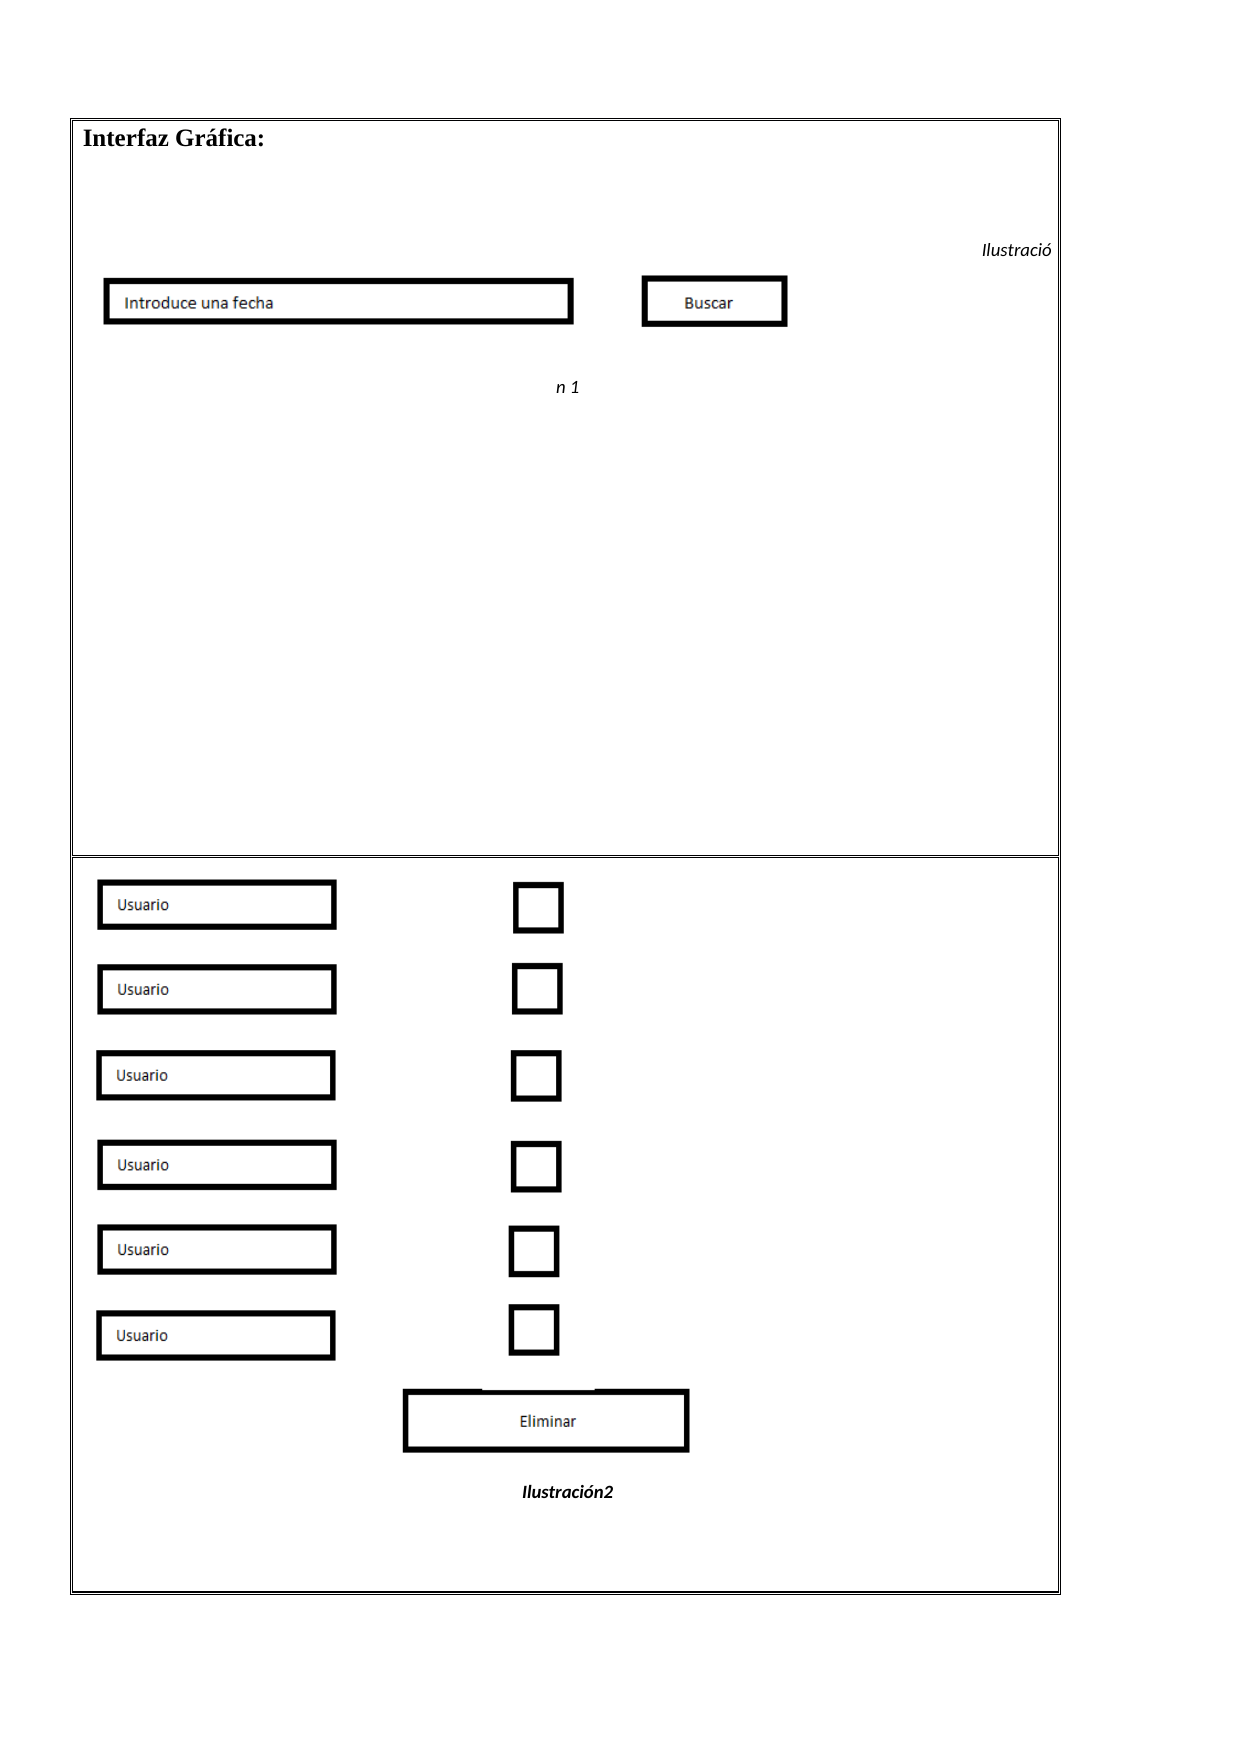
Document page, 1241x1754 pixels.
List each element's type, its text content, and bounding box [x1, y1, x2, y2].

table_cell Ilustración2 [73, 858, 1058, 1591]
table_cell Interfaz Gráfica: Ilustración 1 [73, 121, 1058, 855]
